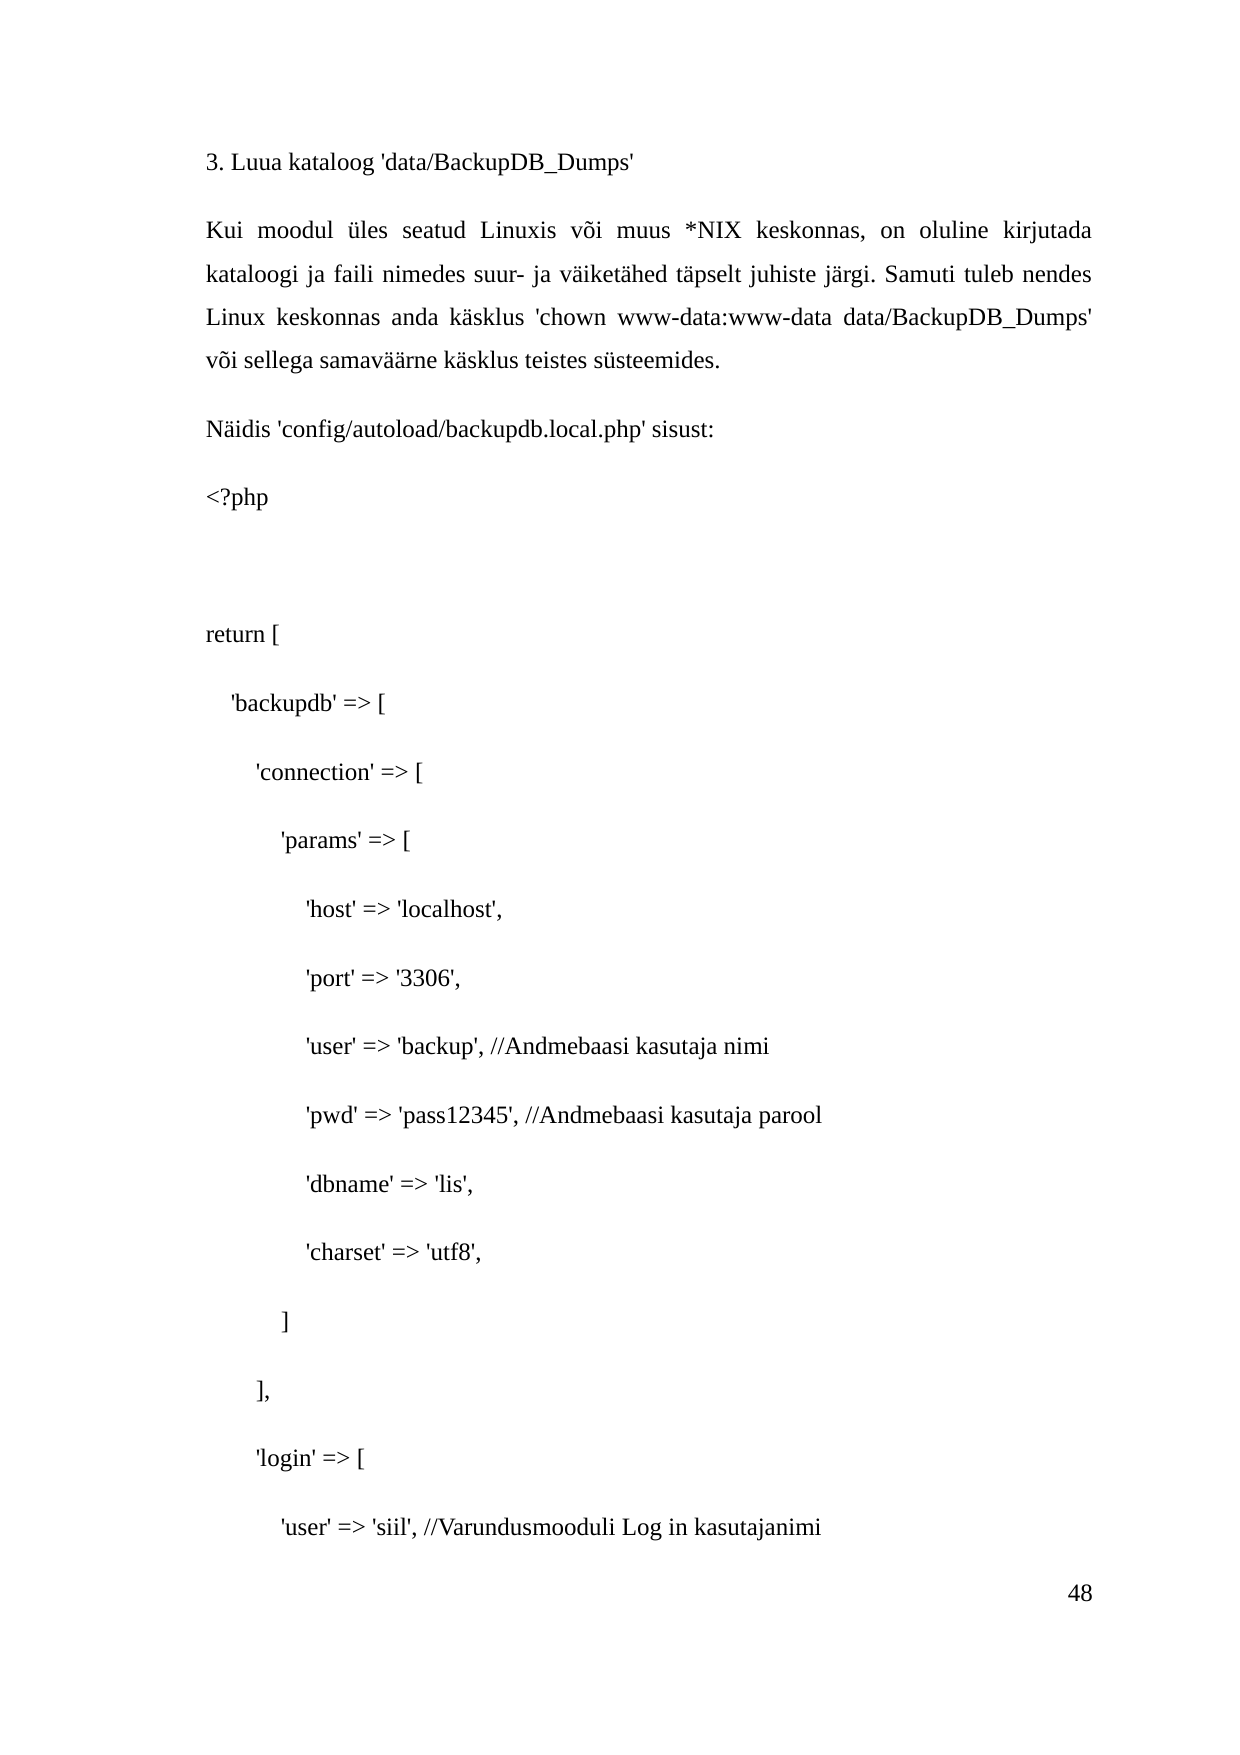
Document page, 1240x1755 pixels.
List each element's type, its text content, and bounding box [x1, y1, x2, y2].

text 'charset' => 'utf8', [206, 1237, 1093, 1266]
text 'login' => [ [206, 1443, 1093, 1472]
text 'backupdb' => [ [206, 688, 1093, 717]
text <?php [206, 482, 1093, 511]
text Kui moodul üles seatud Linuxis või muus *NIX keskonnas, on oluline kirjutada kataloogi ja faili nimedes suur- ja väiketähed täpselt juhiste järgi. Samuti tuleb nendes Linux keskonnas anda käsklus 'chown www-data:www-data data/BackupDB_Dumps' või sellega samaväärne käsklus teistes süsteemides. [206, 216, 1093, 374]
text 3. Luua kataloog 'data/BackupDB_Dumps' [206, 147, 1093, 176]
text 'connection' => [ [206, 757, 1093, 786]
text 'params' => [ [206, 826, 1093, 854]
text 'host' => 'localhost', [206, 894, 1093, 923]
text return [ [206, 619, 1093, 648]
text 'port' => '3306', [206, 963, 1093, 992]
text 'user' => 'backup', //Andmebaasi kasutaja nimi [206, 1031, 1093, 1060]
text 'dbname' => 'lis', [206, 1169, 1093, 1197]
text 'user' => 'siil', //Varundusmooduli Log in kasutajanimi [206, 1512, 1093, 1541]
text ], [206, 1375, 1093, 1403]
text ] [206, 1306, 1093, 1335]
text Näidis 'config/autoload/backupdb.local.php' sisust: [206, 414, 1093, 442]
text 'pwd' => 'pass12345', //Andmebaasi kasutaja parool [206, 1100, 1093, 1129]
